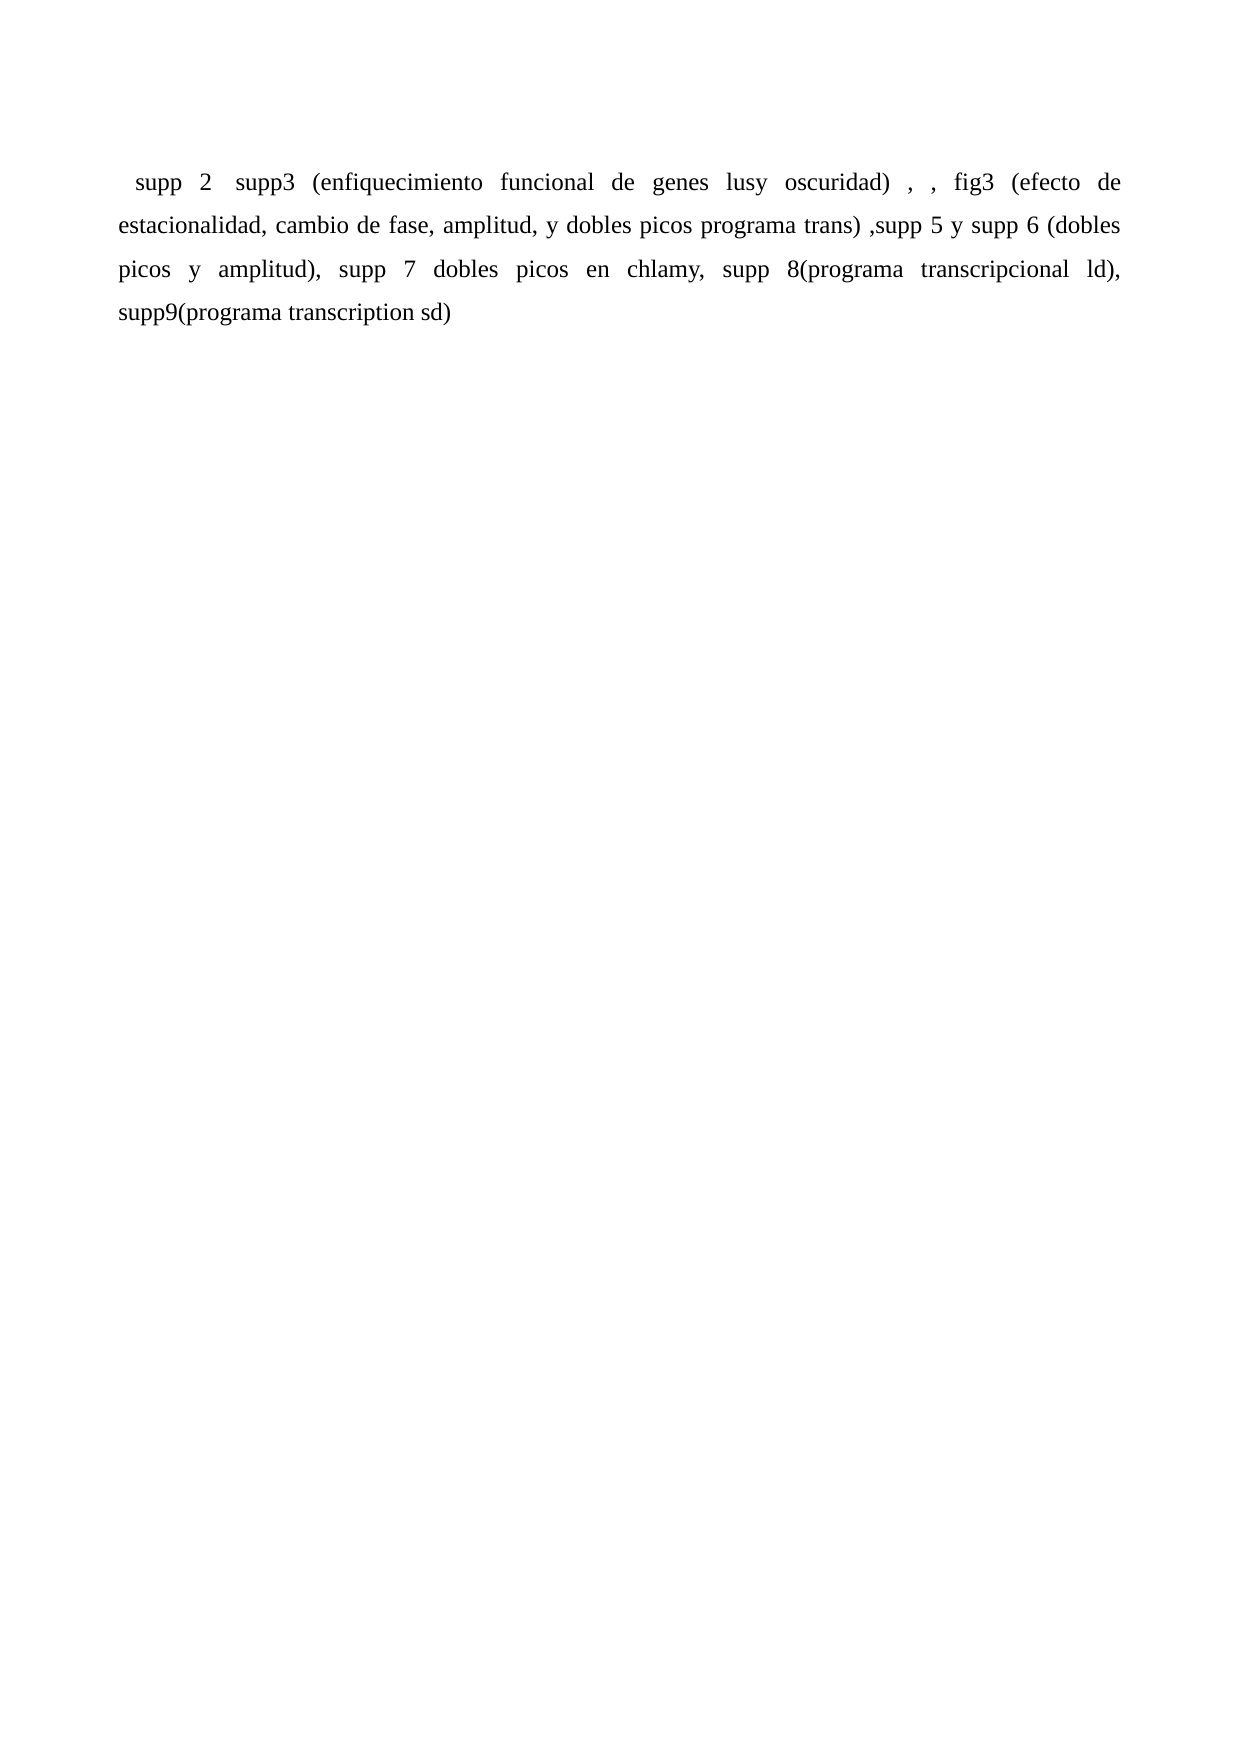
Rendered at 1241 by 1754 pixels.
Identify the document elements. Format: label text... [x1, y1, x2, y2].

text supp 2 supp3 (enfiquecimiento funcional de genes lusy oscuridad) , , fig3 (efecto de estacionalidad, cambio de fase, amplitud, y dobles picos programa trans) ,supp 5 y supp 6 (dobles picos y amplitud), supp 7 dobles picos en chlamy, supp 8(programa transcripcional ld), supp9(programa transcription sd) [118, 167, 1122, 326]
